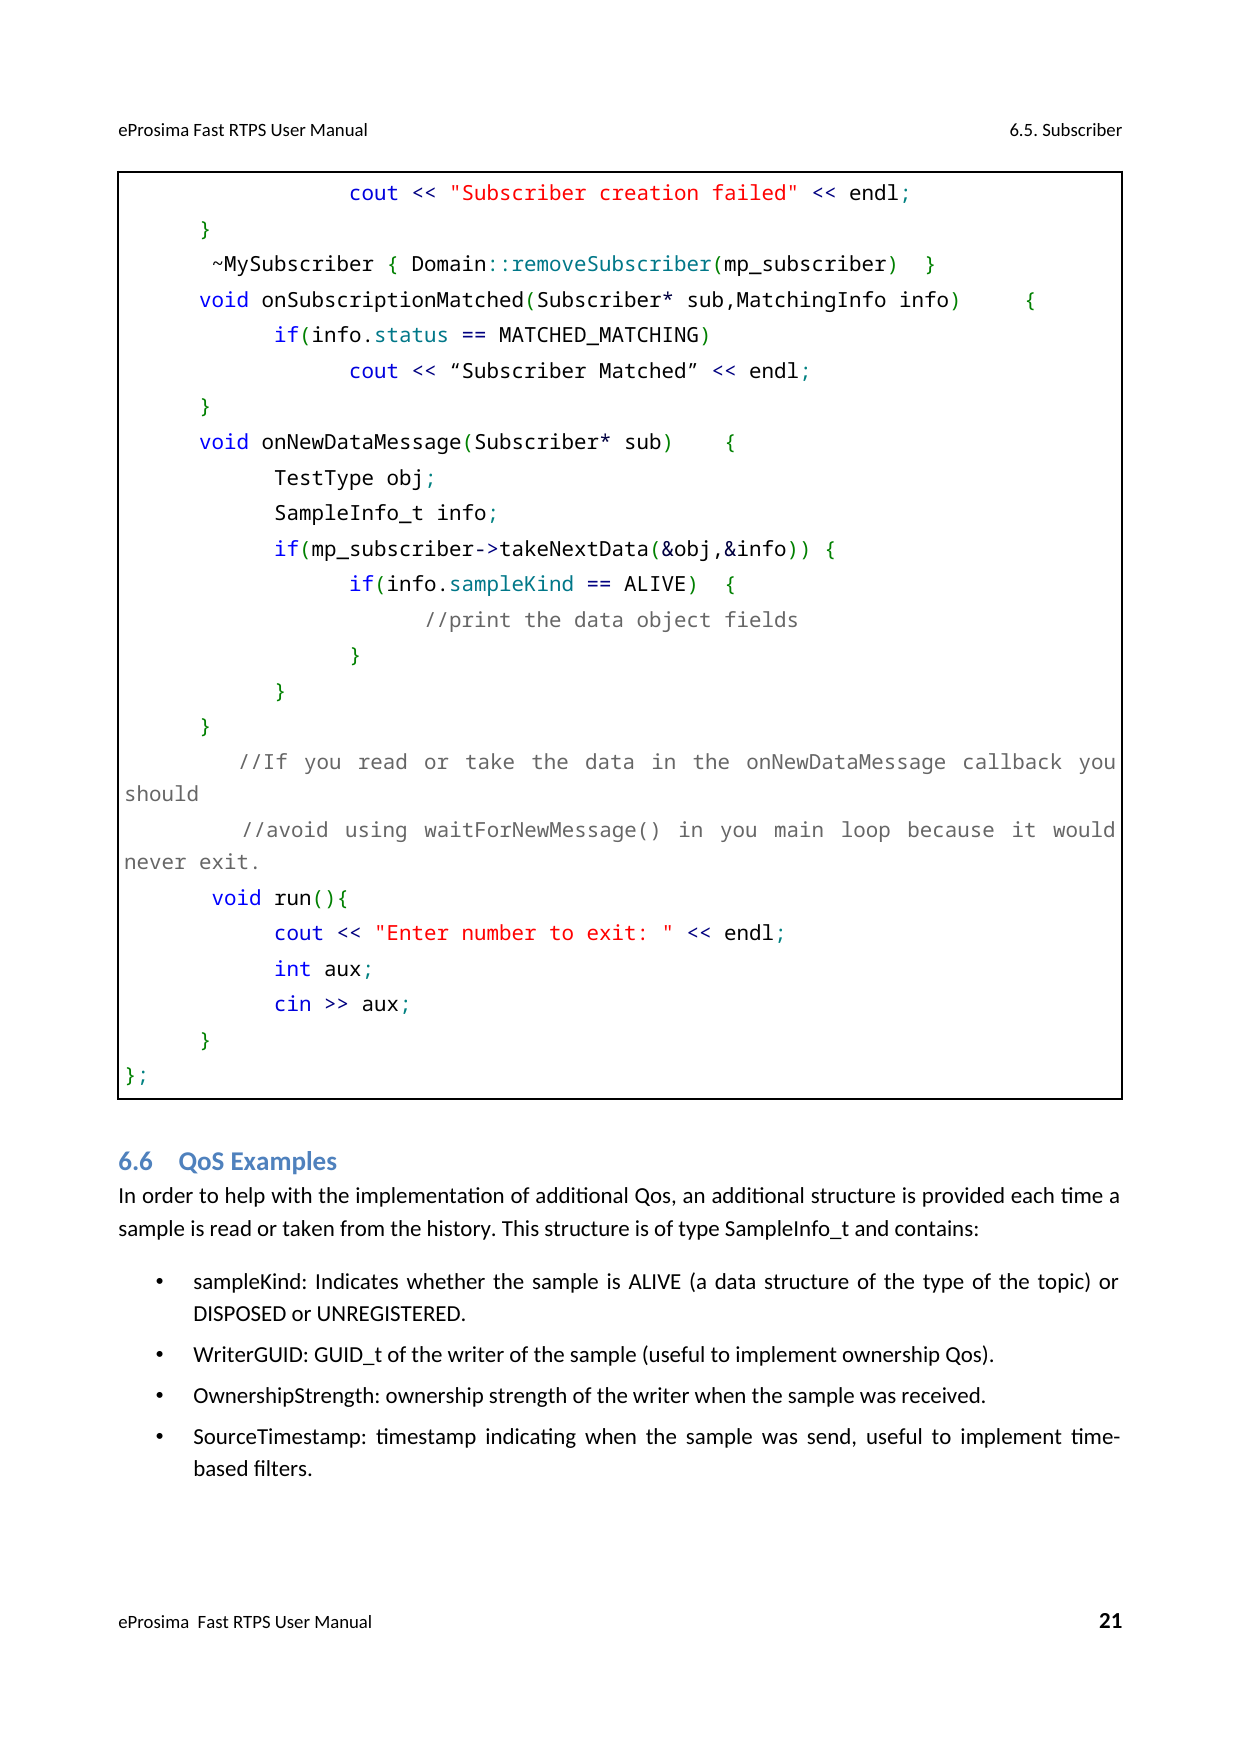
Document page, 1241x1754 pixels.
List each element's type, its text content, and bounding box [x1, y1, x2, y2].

list sampleKind: Indicates whether the sample is ALIVE (a data structure of the type of the topic) or DISPOSED or UNREGISTERED. [156, 1267, 1122, 1327]
table_header cout << "Subscriber creation failed" << endl; } ~MySubscriber { Domain::removeSubscriber(mp_subscriber) } void onSubscriptionMatched(Subscriber* sub,MatchingInfo info) { if(info.status == MATCHED_MATCHING) cout << “Subscriber Matched” << endl; } void onNewDataMessage(Subscriber* sub) { TestType obj; SampleInfo_t info; if(mp_subscriber->takeNextData(&obj,&info)) { if(info.sampleKind == ALIVE) { //print the data object fields } } } //If you read or take the data in the onNewDataMessage callback you should //avoid using waitForNewMessage() in you main loop because it would never exit. void run(){ cout << "Enter number to exit: " << endl; int aux; cin >> aux; } }; [119, 173, 1121, 1098]
text In order to help with the implementation of additional Qos, an additional structure is provided each time a sample is read or taken from the history. This structure is of type SampleInfo_t and contains: [118, 1182, 1122, 1242]
subtitle QoS Examples [118, 1144, 1122, 1177]
list SourceTimestamp: timestamp indicating when the sample was send, useful to implement time-based filters. [156, 1422, 1122, 1482]
list OwnershipStrength: ownership strength of the writer when the sample was received. [156, 1381, 1122, 1409]
list WriterGUID: GUID_t of the writer of the sample (useful to implement ownership Qos). [156, 1340, 1122, 1368]
